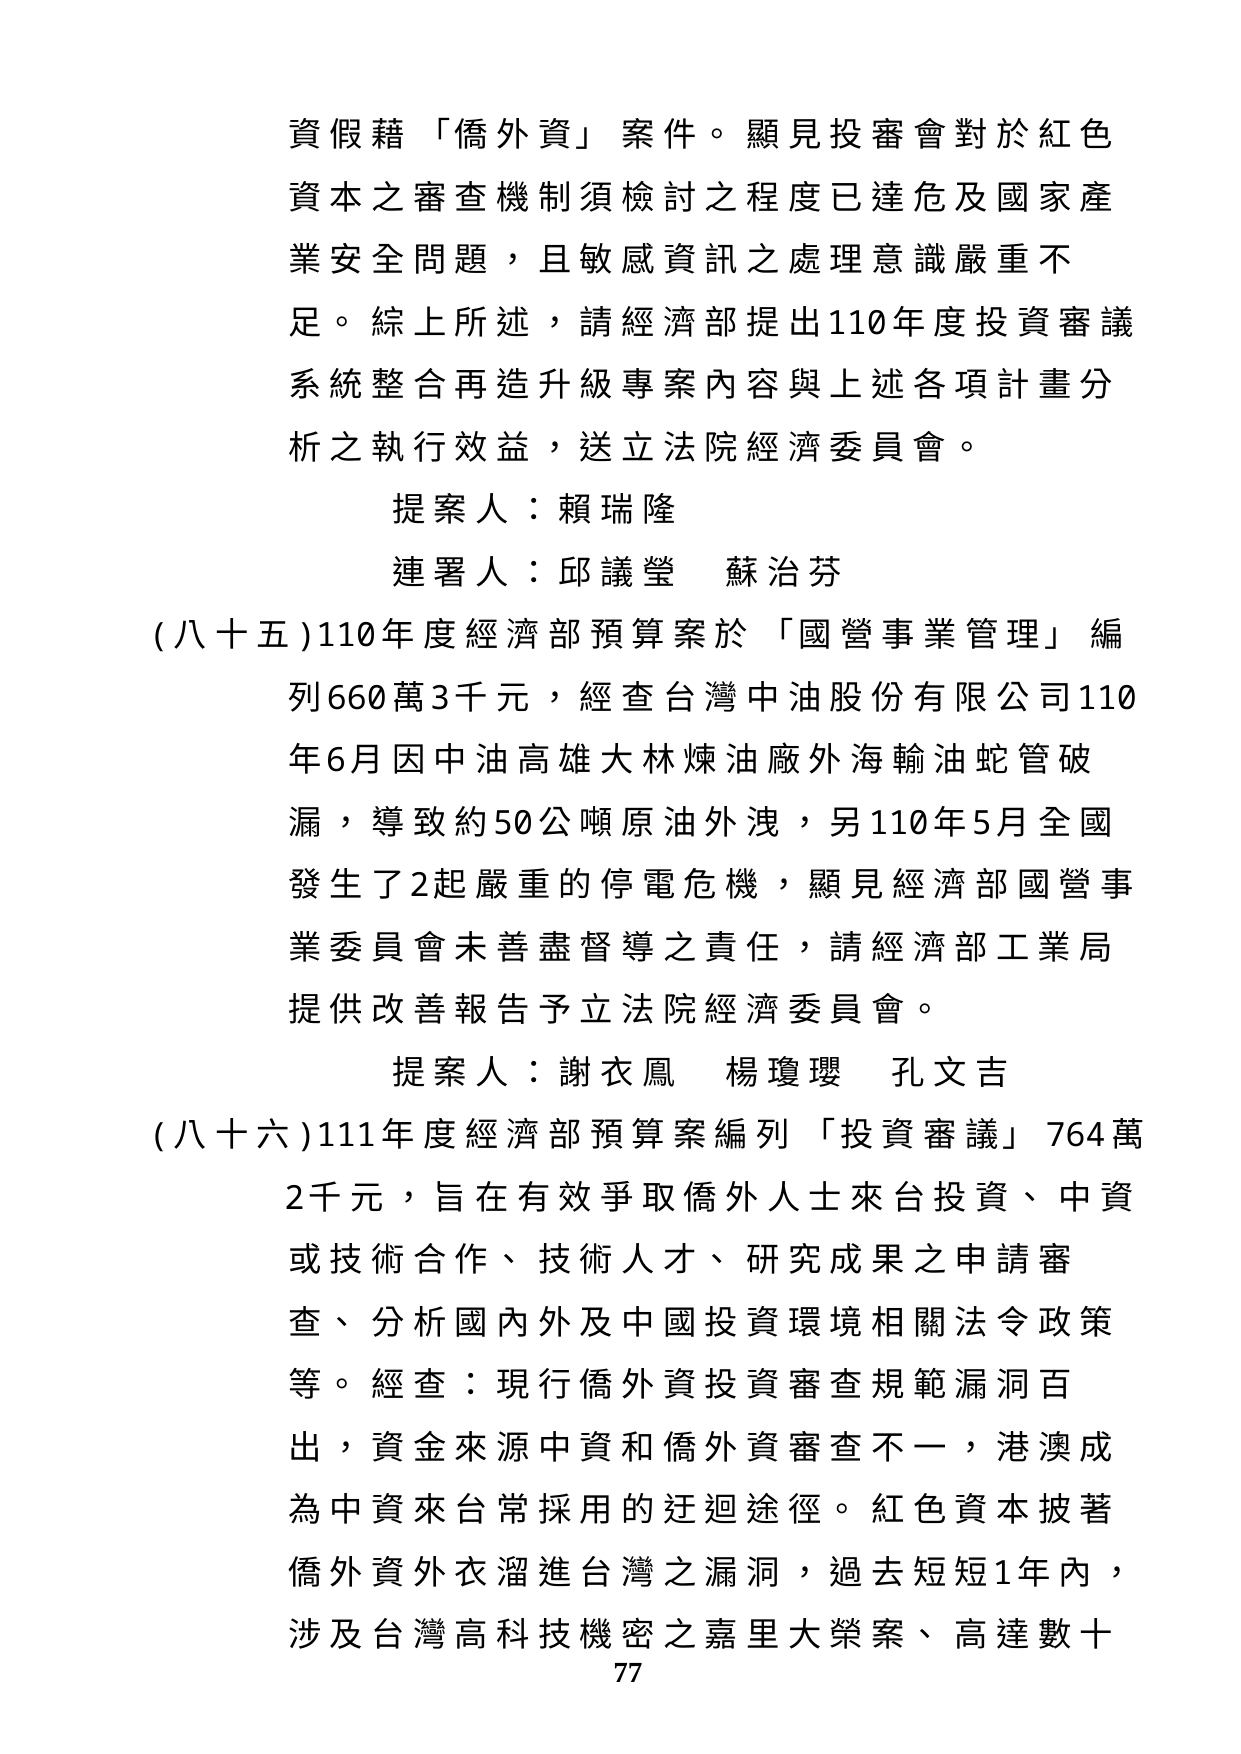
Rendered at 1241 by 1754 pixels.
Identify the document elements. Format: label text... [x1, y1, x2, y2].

text (八十五)110年度經濟部預算案於「國營事業管理」編列660萬3千元，經查台灣中油股份有限公司110年6月因中油高雄大林煉油廠外海輸油蛇管破漏，導致約50公噸原油外洩，另110年5月全國發生了2起嚴重的停電危機，顯見經濟部國營事業委員會未善盡督導之責任，請經濟部工業局提供改善報告予立法院經濟委員會。 [140, 591, 1148, 1028]
text (八十六)111年度經濟部預算案編列「投資審議」764萬2千元，旨在有效爭取僑外人士來台投資、中資或技術合作、技術人才、研究成果之申請審查、分析國內外及中國投資環境相關法令政策等。經查：現行僑外資投資審查規範漏洞百出，資金來源中資和僑外資審查不一，港澳成為中資來台常採用的迂迴途徑。紅色資本披著僑外資外衣溜進台灣之漏洞，過去短短1年內，涉及台灣高科技機密之嘉里大榮案、高達數十 [140, 1091, 1148, 1653]
text 連署人：邱議瑩 蘇治芬 [384, 528, 1044, 591]
text 資假藉「僑外資」案件。顯見投審會對於紅色資本之審查機制須檢討之程度已達危及國家產業安全問題，且敏感資訊之處理意識嚴重不足。綜上所述，請經濟部提出110年度投資審議系統整合再造升級專案內容與上述各項計畫分析之執行效益，送立法院經濟委員會。 [140, 91, 1148, 466]
text 提案人：賴瑞隆 [384, 466, 1044, 528]
text 提案人：謝衣鳯 楊瓊瓔 孔文吉 [384, 1028, 1044, 1091]
